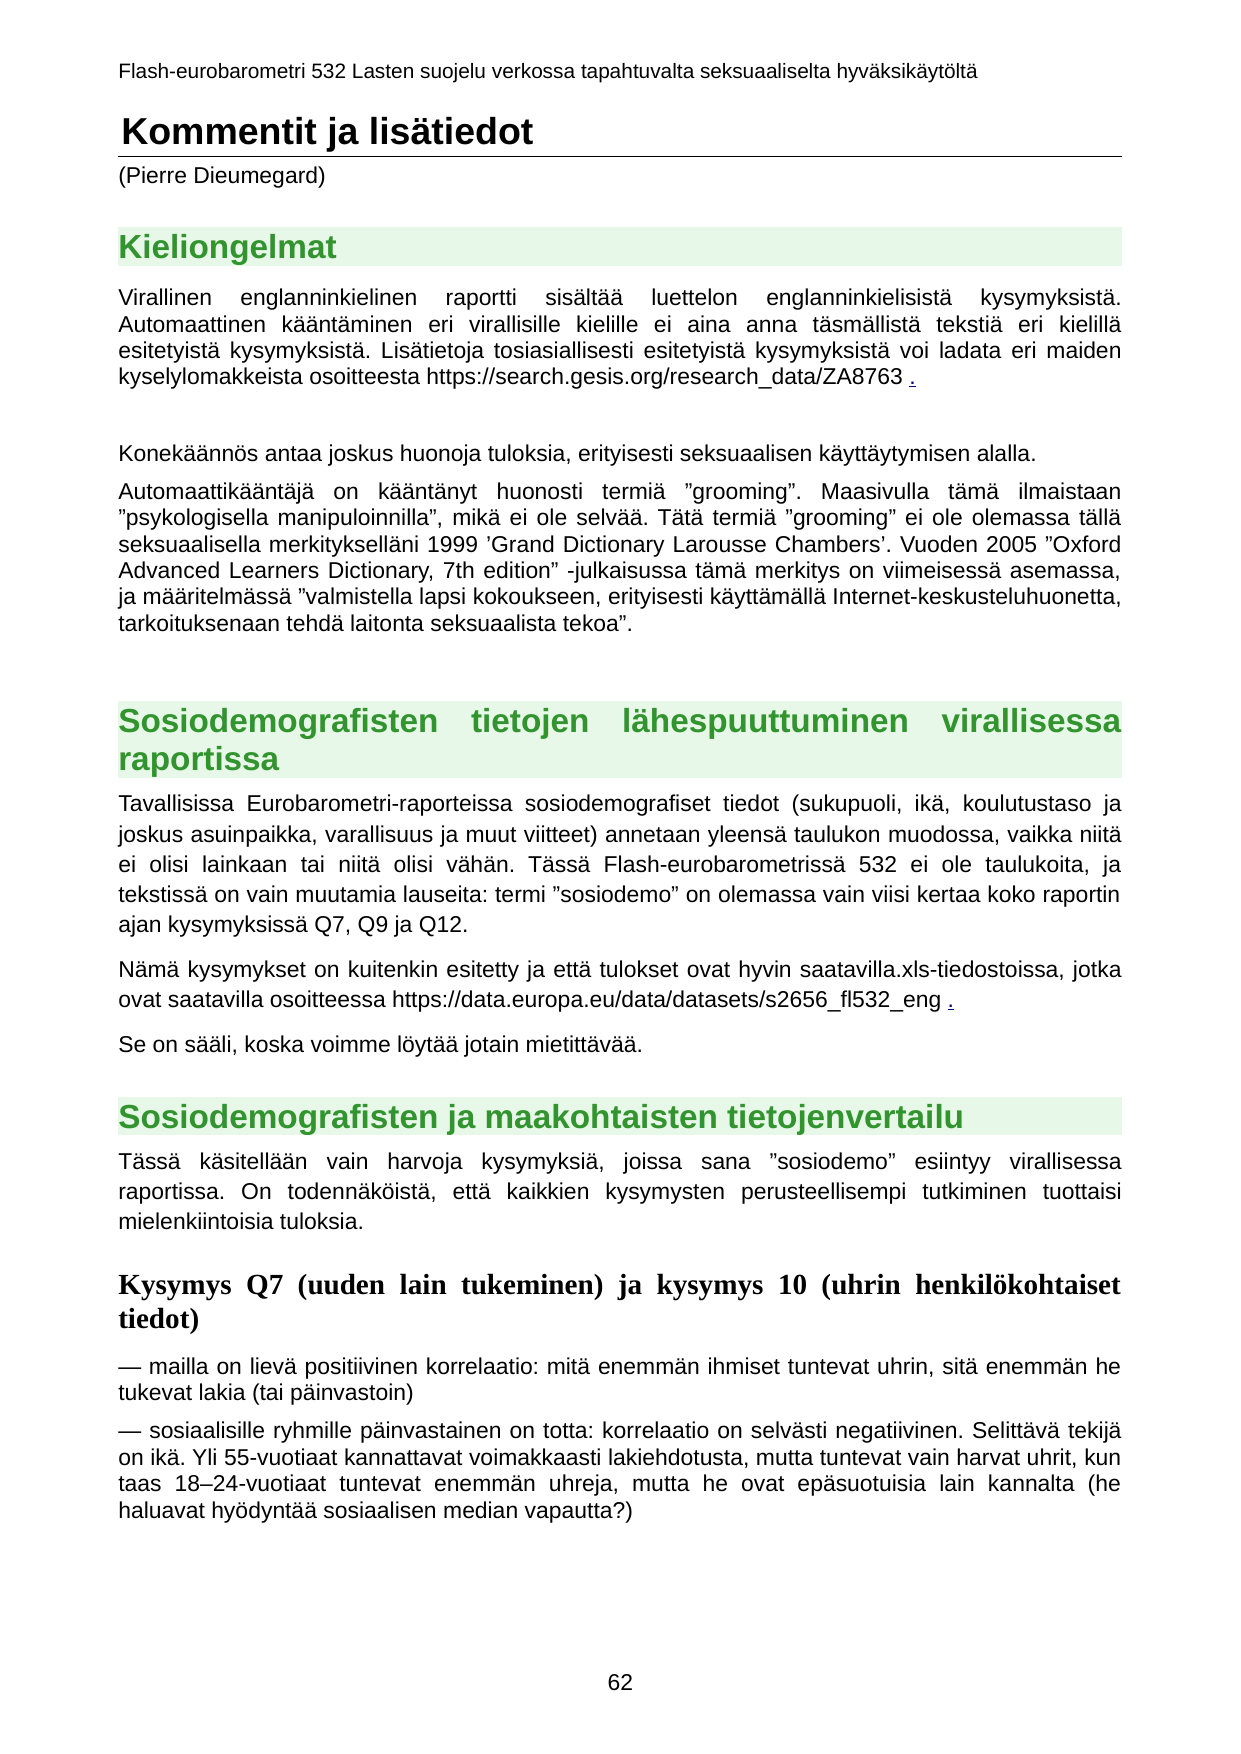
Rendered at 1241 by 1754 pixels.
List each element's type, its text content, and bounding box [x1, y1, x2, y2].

subtitle Sosiodemografisten tietojen lähespuuttuminen virallisessa raportissa [118, 701, 1122, 778]
text Automaattikääntäjä on kääntänyt huonosti termiä ”grooming”. Maasivulla tämä ilmaistaan ”psykologisella manipuloinnilla”, mikä ei ole selvää. Tätä termiä ”grooming” ei ole olemassa tällä seksuaalisella merkitykselläni 1999 ’Grand Dictionary Larousse Chambers’. Vuoden 2005 ”Oxford Advanced Learners Dictionary, 7th edition” -julkaisussa tämä merkitys on viimeisessä asemassa, ja määritelmässä ”valmistella lapsi kokoukseen, erityisesti käyttämällä Internet-keskusteluhuonetta, tarkoituksenaan tehdä laitonta seksuaalista tekoa”. [118, 478, 1122, 636]
text Se on sääli, koska voimme löytää jotain mietittävää. [118, 1031, 1122, 1057]
text Virallinen englanninkielinen raportti sisältää luettelon englanninkielisistä kysymyksistä. Automaattinen kääntäminen eri virallisille kielille ei aina anna täsmällistä tekstiä eri kielillä esitetyistä kysymyksistä. Lisätietoja tosiasiallisesti esitetyistä kysymyksistä voi ladata eri maiden kyselylomakkeista osoitteesta https://search.gesis.org/research_data/ZA8763 . [118, 284, 1122, 389]
text — sosiaalisille ryhmille päinvastainen on totta: korrelaatio on selvästi negatiivinen. Selittävä tekijä on ikä. Yli 55-vuotiaat kannattavat voimakkaasti lakiehdotusta, mutta tuntevat vain harvat uhrit, kun taas 18–24-vuotiaat tuntevat enemmän uhreja, mutta he ovat epäsuotuisia lain kannalta (he haluavat hyödyntää sosiaalisen median vapautta?) [118, 1417, 1122, 1523]
subtitle Kieliongelmat [118, 227, 1122, 266]
text Tässä käsitellään vain harvoja kysymyksiä, joissa sana ”sosiodemo” esiintyy virallisessa raportissa. On todennäköistä, että kaikkien kysymysten perusteellisempi tutkiminen tuottaisi mielenkiintoisia tuloksia. [118, 1148, 1122, 1234]
text Nämä kysymykset on kuitenkin esitetty ja että tulokset ovat hyvin saatavilla.xls-tiedostoissa, jotka ovat saatavilla osoitteessa https://data.europa.eu/data/datasets/s2656_fl532_eng . [118, 956, 1122, 1013]
text — mailla on lievä positiivinen korrelaatio: mitä enemmän ihmiset tuntevat uhrin, sitä enemmän he tukevat lakia (tai päinvastoin) [118, 1353, 1122, 1406]
subtitle Kysymys Q7 (uuden lain tukeminen) ja kysymys 10 (uhrin henkilökohtaiset tiedot) [118, 1267, 1122, 1334]
text Tavallisissa Eurobarometri-raporteissa sosiodemografiset tiedot (sukupuoli, ikä, koulutustaso ja joskus asuinpaikka, varallisuus ja muut viitteet) annetaan yleensä taulukon muodossa, vaikka niitä ei olisi lainkaan tai niitä olisi vähän. Tässä Flash-eurobarometrissä 532 ei ole taulukoita, ja tekstissä on vain muutamia lauseita: termi ”sosiodemo” on olemassa vain viisi kertaa koko raportin ajan kysymyksissä Q7, Q9 ja Q12. [118, 790, 1122, 938]
subtitle Kommentit ja lisätiedot [118, 107, 1122, 156]
text (Pierre Dieumegard) [118, 162, 1122, 188]
subtitle Sosiodemografisten ja maakohtaisten tietojenvertailu [118, 1097, 1122, 1135]
text Konekäännös antaa joskus huonoja tuloksia, erityisesti seksuaalisen käyttäytymisen alalla. [118, 440, 1122, 466]
